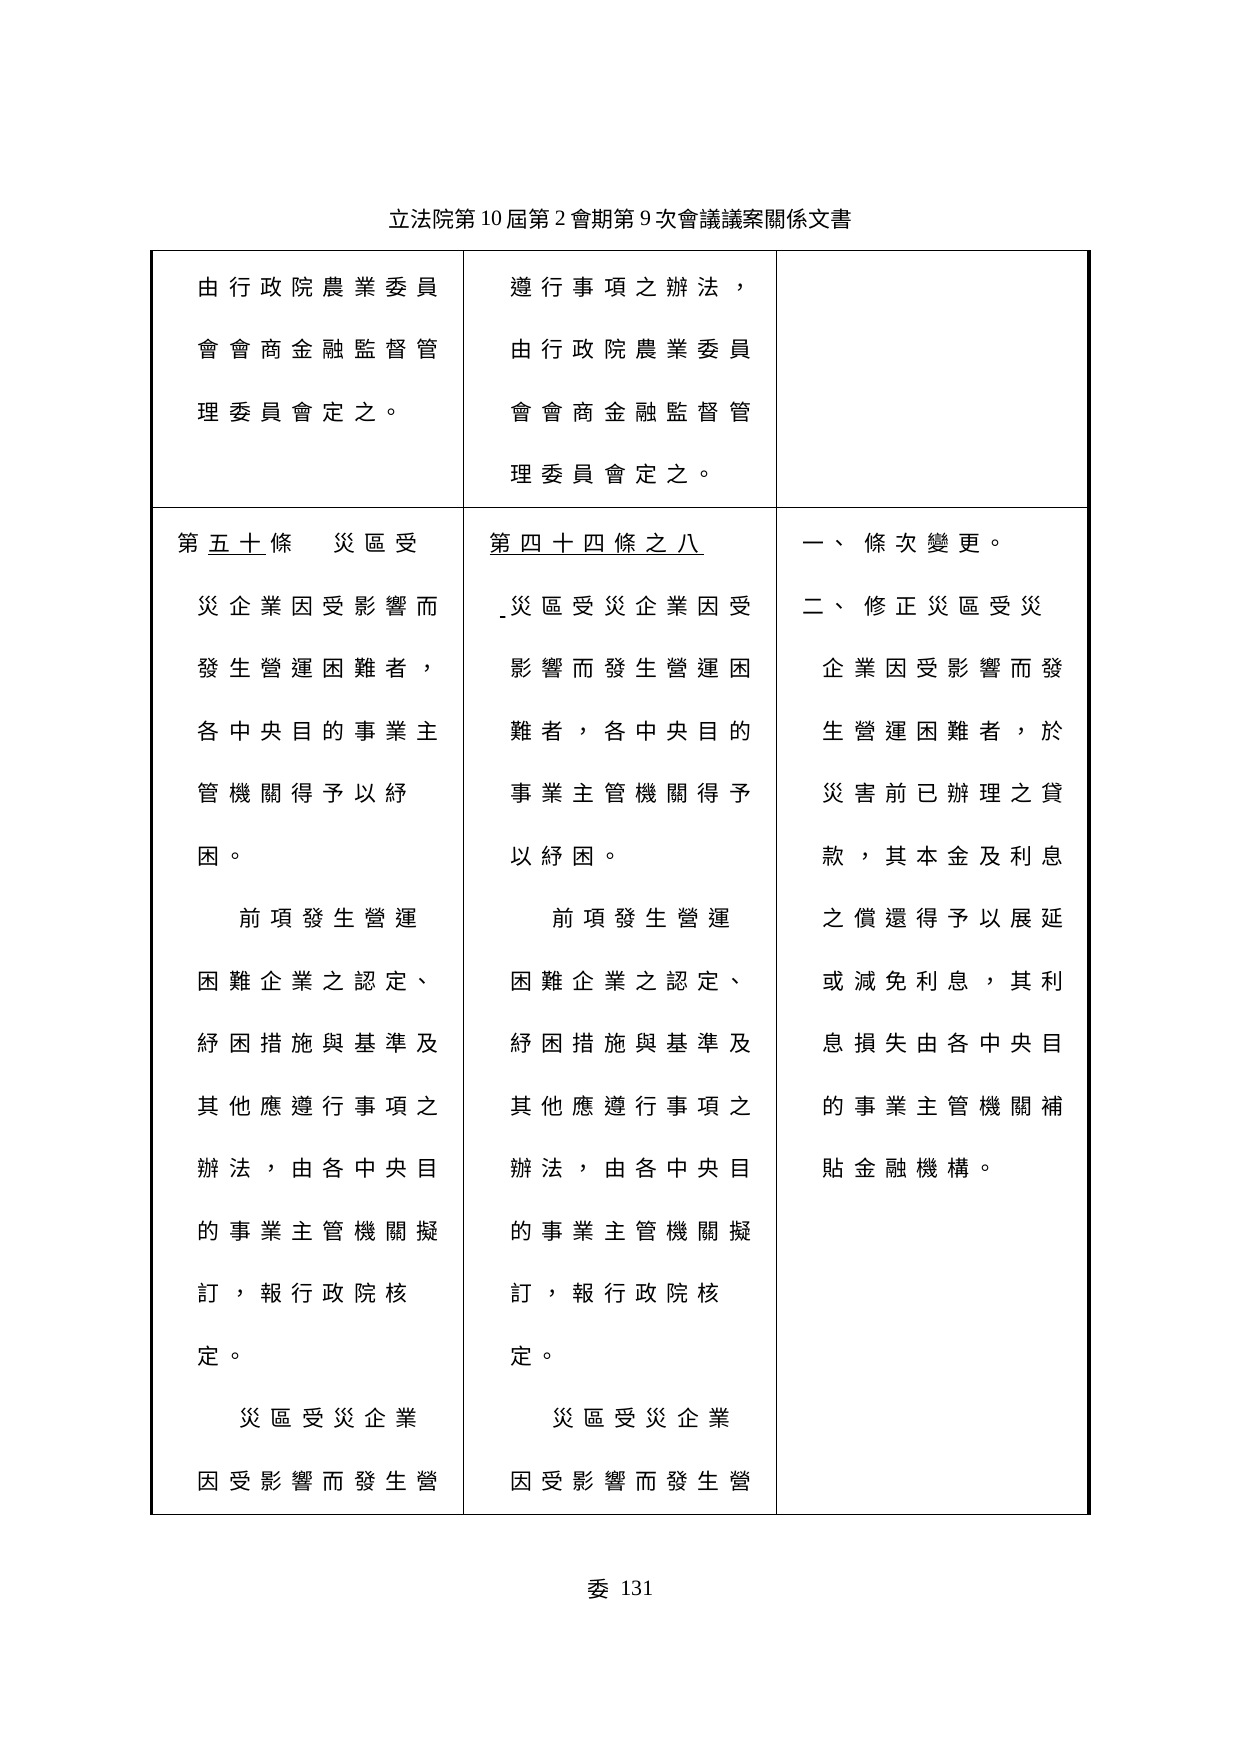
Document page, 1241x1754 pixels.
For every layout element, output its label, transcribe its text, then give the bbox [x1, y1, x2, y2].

table_cell 第五十條 災區受災企業因受影響而發生營運困難者，各中央目的事業主管機關得予以紓困。 前項發生營運困難企業之認定、紓困措施與基準及其他應遵行事項之辦法，由各中央目的事業主管機關擬訂，報行政院核定。 災區受災企業因受影響而發生營 [153, 508, 463, 1514]
table_cell [777, 251, 1087, 507]
table_cell 第四十四條之八 災區受災企業因受影響而發生營運困難者，各中央目的事業主管機關得予以紓困。 前項發生營運困難企業之認定、紓困措施與基準及其他應遵行事項之辦法，由各中央目的事業主管機關擬訂，報行政院核定。 災區受災企業因受影響而發生營 [464, 508, 776, 1514]
table_cell 遵行事項之辦法，由行政院農業委員會會商金融監督管理委員會定之。 [464, 251, 776, 507]
table_cell 一、條次變更。 二、修正災區受災企業因受影響而發生營運困難者，於災害前已辦理之貸款，其本金及利息之償還得予以展延或減免利息，其利息損失由各中央目的事業主管機關補貼金融機構。 [777, 508, 1087, 1514]
table_cell 由行政院農業委員會會商金融監督管理委員會定之。 [153, 251, 463, 507]
